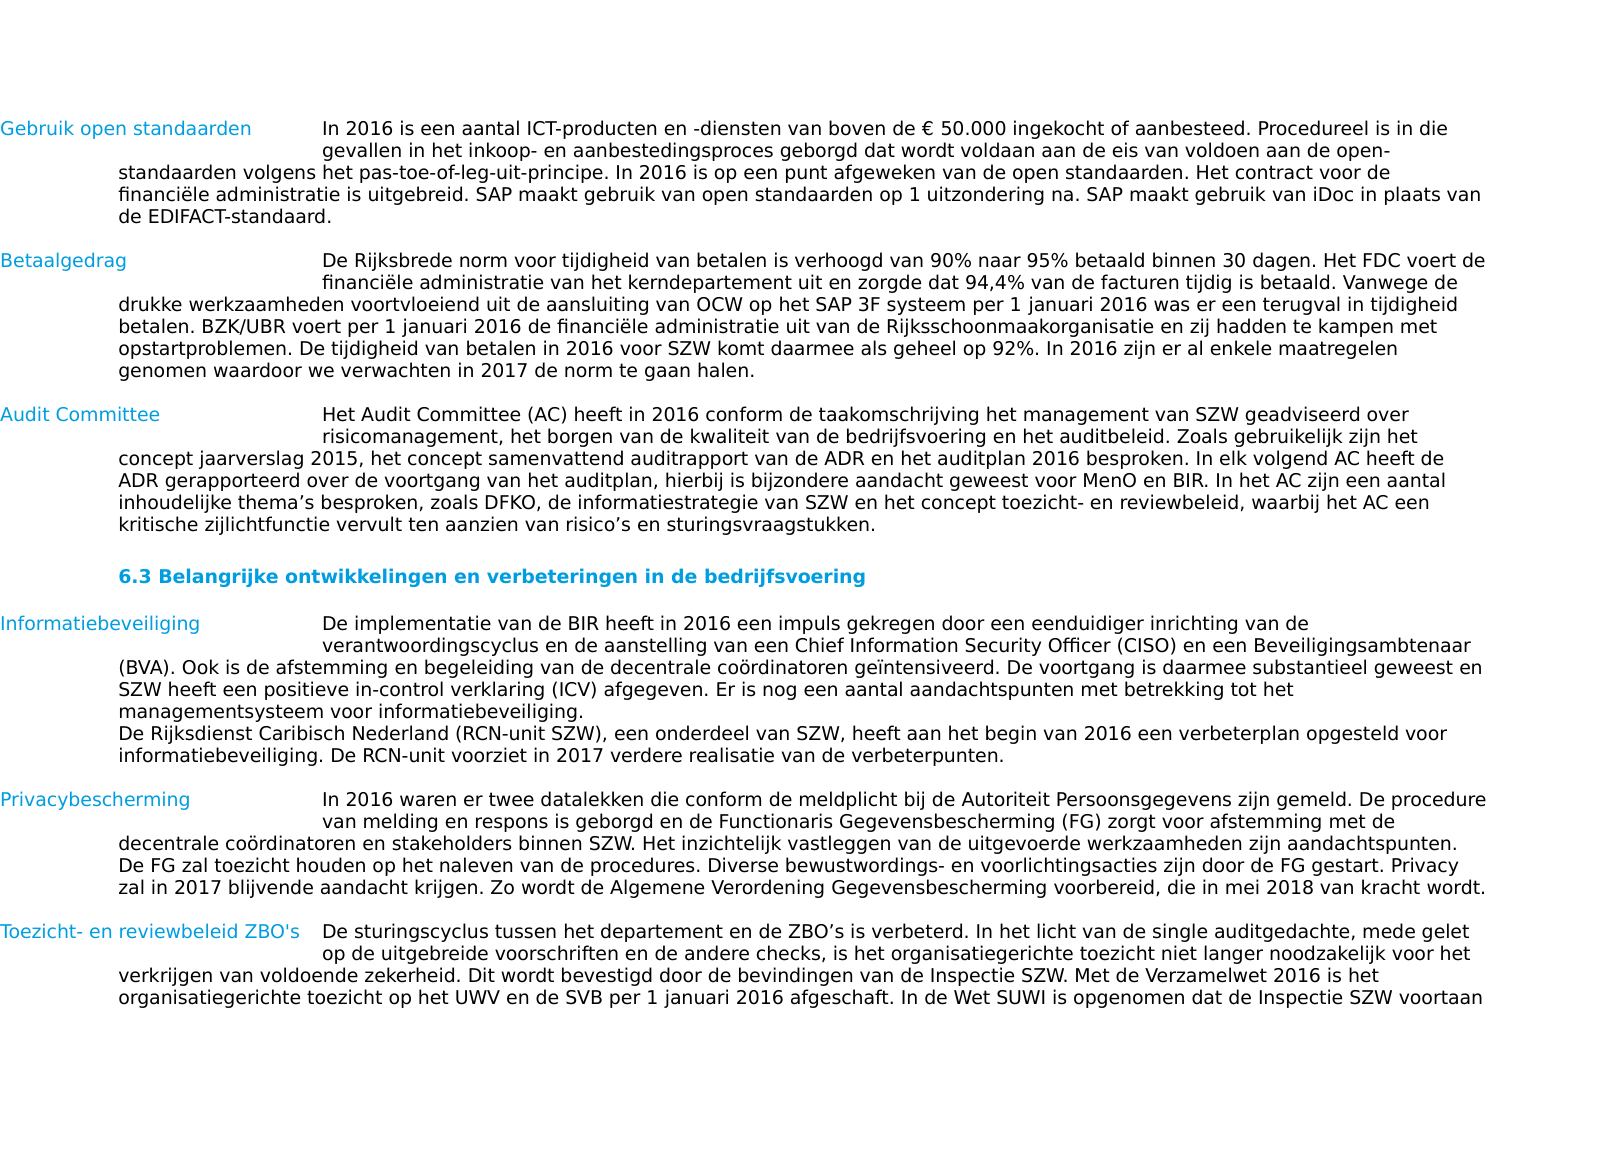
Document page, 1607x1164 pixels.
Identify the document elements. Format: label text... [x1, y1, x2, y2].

text De Rijksdienst Caribisch Nederland (RCN-unit SZW), een onderdeel van SZW, heeft aan het begin van 2016 een verbeterplan opgesteld voor informatiebeveiliging. De RCN-unit voorziet in 2017 verdere realisatie van de verbeterpunten. [118, 723, 1488, 767]
text Betaalgedrag [0, 250, 322, 272]
text De implementatie van de BIR heeft in 2016 een impuls gekregen door een eenduidiger inrichting van de verantwoordingscyclus en de aanstelling van een Chief Information Security Officer (CISO) en een Beveiligingsambtenaar (BVA). Ook is de afstemming en begeleiding van de decentrale coördinatoren geïntensiveerd. De voortgang is daarmee substantieel geweest en SZW heeft een positieve in-control verklaring (ICV) afgegeven. Er is nog een aantal aandachtspunten met betrekking tot het managementsysteem voor informatiebeveiliging. [0, 613, 1488, 723]
text In 2016 is een aantal ICT-producten en -diensten van boven de € 50.000 ingekocht of aanbesteed. Procedureel is in die gevallen in het inkoop- en aanbestedingsproces geborgd dat wordt voldaan aan de eis van voldoen aan de open-standaarden volgens het pas-toe-of-leg-uit-principe. In 2016 is op een punt afgeweken van de open standaarden. Het contract voor de financiële administratie is uitgebreid. SAP maakt gebruik van open standaarden op 1 uitzondering na. SAP maakt gebruik van iDoc in plaats van de EDIFACT-standaard. [0, 118, 1488, 228]
text De Rijksbrede norm voor tijdigheid van betalen is verhoogd van 90% naar 95% betaald binnen 30 dagen. Het FDC voert de financiële administratie van het kerndepartement uit en zorgde dat 94,4% van de facturen tijdig is betaald. Vanwege de drukke werkzaamheden voortvloeiend uit de aansluiting van OCW op het SAP 3F systeem per 1 januari 2016 was er een terugval in tijdigheid betalen. BZK/UBR voert per 1 januari 2016 de financiële administratie uit van de Rijksschoonmaakorganisatie en zij hadden te kampen met opstartproblemen. De tijdigheid van betalen in 2016 voor SZW komt daarmee als geheel op 92%. In 2016 zijn er al enkele maatregelen genomen waardoor we verwachten in 2017 de norm te gaan halen. [0, 250, 1488, 382]
text Informatiebeveiliging [0, 613, 322, 635]
text Toezicht- en reviewbeleid ZBO's [0, 921, 322, 943]
text De sturingscyclus tussen het departement en de ZBO’s is verbeterd. In het licht van de single auditgedachte, mede gelet op de uitgebreide voorschriften en de andere checks, is het organisatiegerichte toezicht niet langer noodzakelijk voor het verkrijgen van voldoende zekerheid. Dit wordt bevestigd door de bevindingen van de Inspectie SZW. Met de Verzamelwet 2016 is het organisatiegerichte toezicht op het UWV en de SVB per 1 januari 2016 afgeschaft. In de Wet SUWI is opgenomen dat de Inspectie SZW voortaan [0, 921, 1488, 1009]
text Privacybescherming [0, 789, 322, 811]
text Gebruik open standaarden [0, 118, 322, 140]
text In 2016 waren er twee datalekken die conform de meldplicht bij de Autoriteit Persoonsgegevens zijn gemeld. De procedure van melding en respons is geborgd en de Functionaris Gegevensbescherming (FG) zorgt voor afstemming met de decentrale coördinatoren en stakeholders binnen SZW. Het inzichtelijk vastleggen van de uitgevoerde werkzaamheden zijn aandachtspunten. De FG zal toezicht houden op het naleven van de procedures. Diverse bewustwordings- en voorlichtingsacties zijn door de FG gestart. Privacy zal in 2017 blijvende aandacht krijgen. Zo wordt de Algemene Verordening Gegevensbescherming voorbereid, die in mei 2018 van kracht wordt. [0, 789, 1488, 899]
text Audit Committee [0, 404, 322, 426]
subtitle 6.3 Belangrijke ontwikkelingen en verbeteringen in de bedrijfsvoering [118, 566, 1488, 588]
text Het Audit Committee (AC) heeft in 2016 conform de taakomschrijving het management van SZW geadviseerd over risicomanagement, het borgen van de kwaliteit van de bedrijfsvoering en het auditbeleid. Zoals gebruikelijk zijn het concept jaarverslag 2015, het concept samenvattend auditrapport van de ADR en het auditplan 2016 besproken. In elk volgend AC heeft de ADR gerapporteerd over de voortgang van het auditplan, hierbij is bijzondere aandacht geweest voor MenO en BIR. In het AC zijn een aantal inhoudelijke thema’s besproken, zoals DFKO, de informatiestrategie van SZW en het concept toezicht- en reviewbeleid, waarbij het AC een kritische zijlichtfunctie vervult ten aanzien van risico’s en sturingsvraagstukken. [0, 404, 1488, 536]
